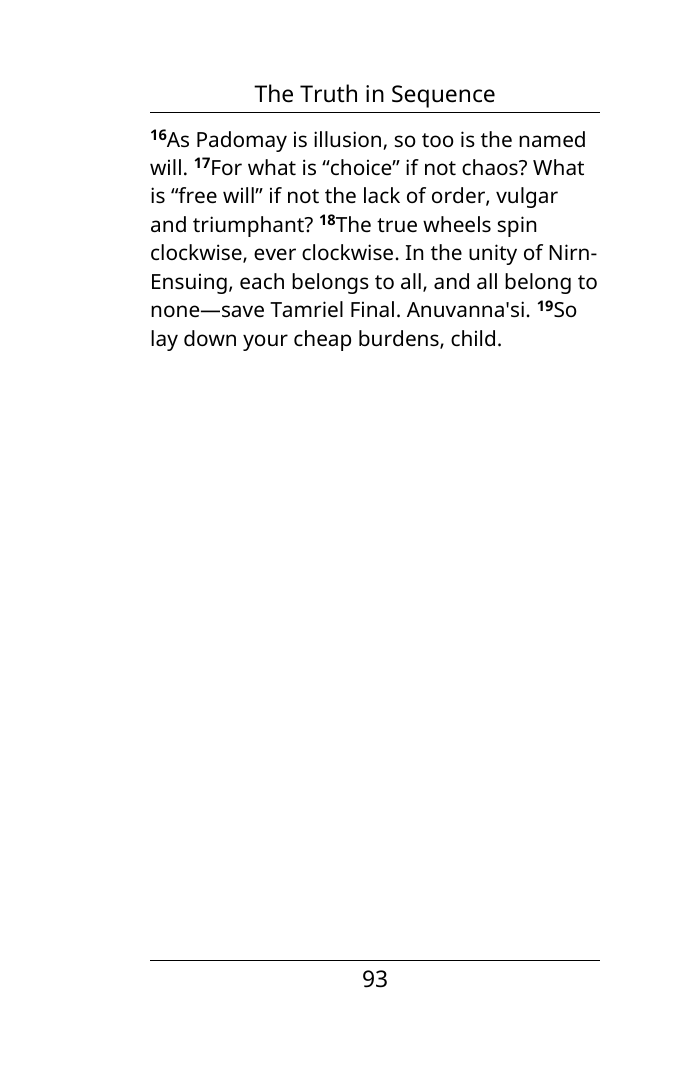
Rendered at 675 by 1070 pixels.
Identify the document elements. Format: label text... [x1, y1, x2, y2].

text 16As Padomay is illusion, so too is the named will. 17For what is “choice” if not chaos? What is “free will” if not the lack of order, vulgar and triumphant? 18The true wheels spin clockwise, ever clockwise. In the unity of Nirn-Ensuing, each belongs to all, and all belong to none—save Tamriel Final. Anuvanna'si. 19So lay down your cheap burdens, child. [150, 125, 600, 352]
